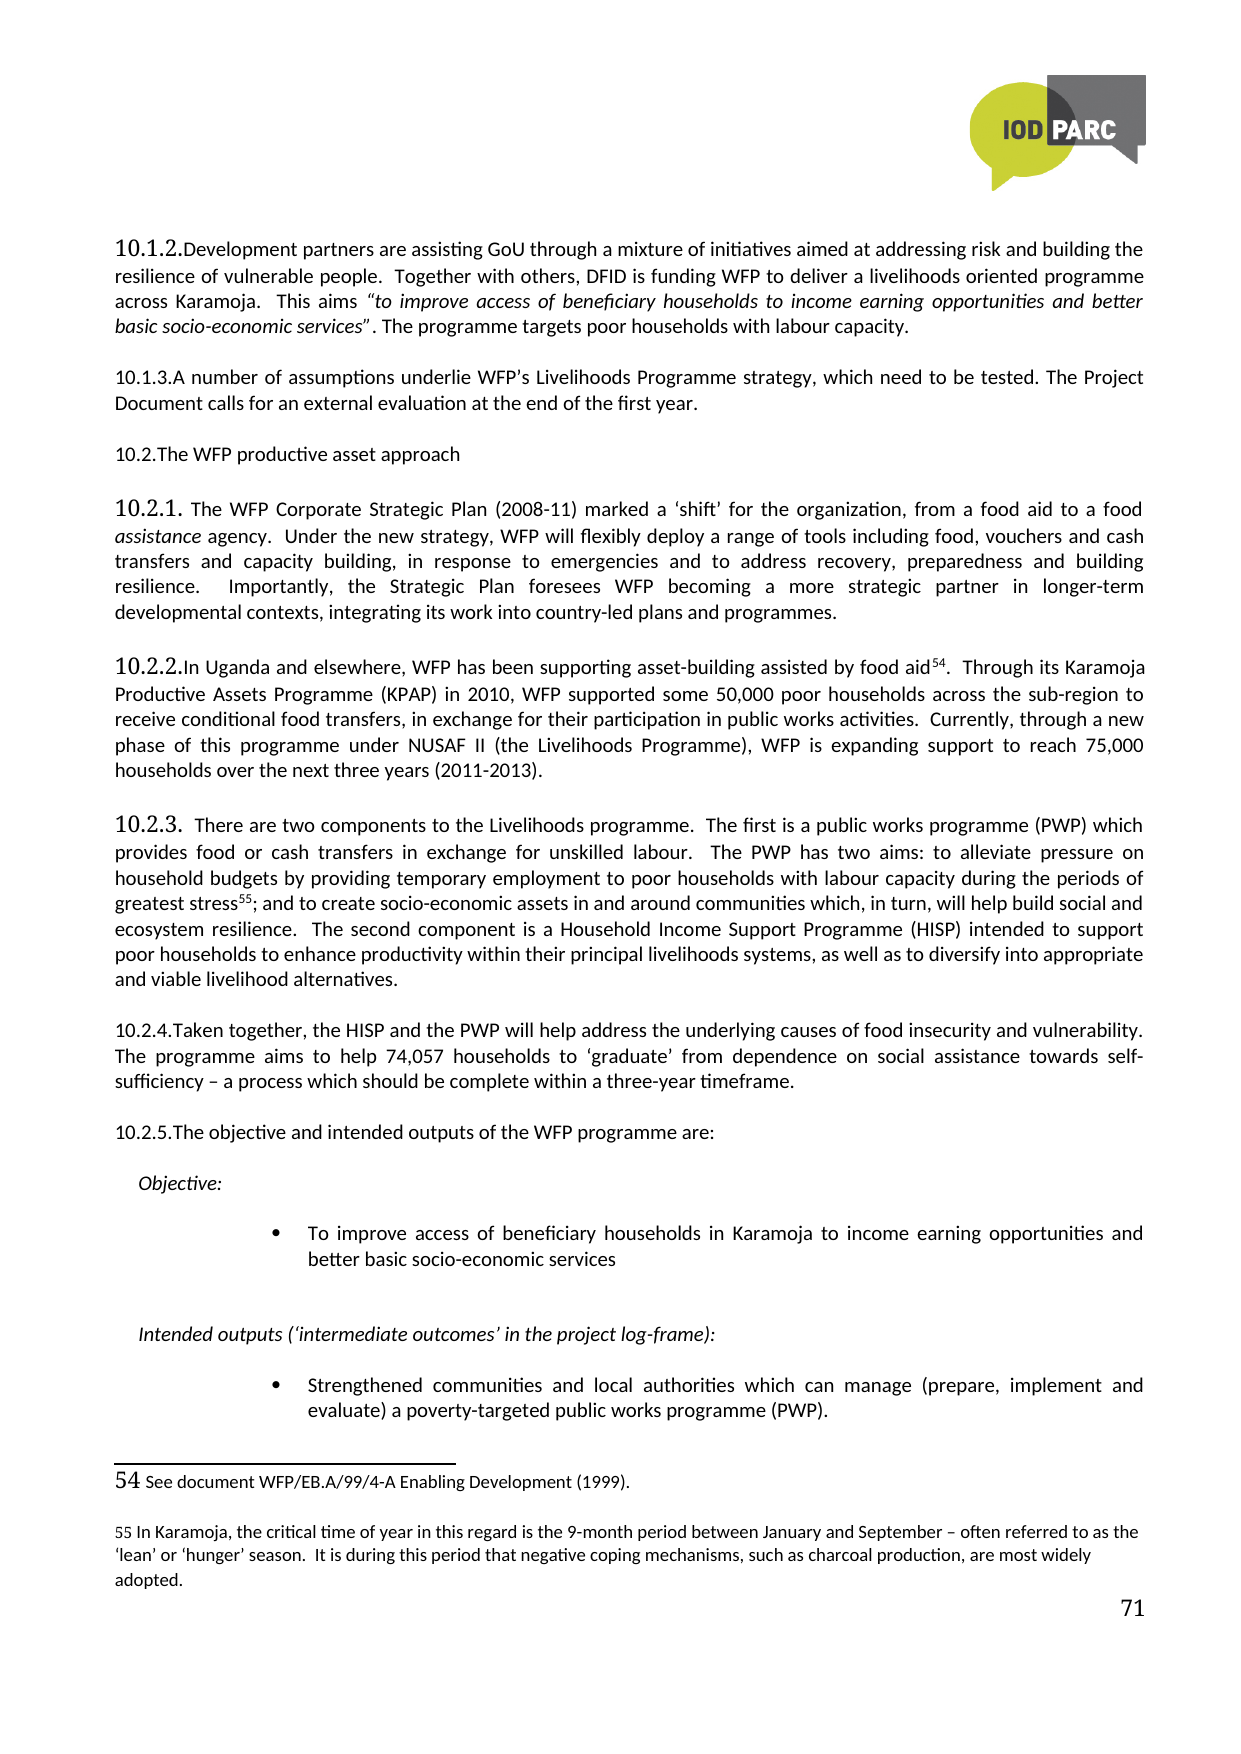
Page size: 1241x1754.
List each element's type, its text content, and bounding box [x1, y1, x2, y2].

list A number of assumptions underlie WFP’s Livelihoods Programme strategy, which need to be tested. The Project Document calls for an external evaluation at the end of the first year. [114, 364, 1146, 415]
list Development partners are assisting GoU through a mixture of initiatives aimed at addressing risk and building the resilience of vulnerable people. Together with others, DFID is funding WFP to deliver a livelihoods oriented programme across Karamoja. This aims “to improve access of beneficiary households to income earning opportunities and better basic socio-economic services”. The programme targets poor households with labour capacity. [114, 232, 1146, 339]
list To improve access of beneficiary households in Karamoja to income earning opportunities and better basic socio-economic services [272, 1220, 1146, 1271]
list See document WFP/EB.A/99/4-A Enabling Development (1999). [114, 1464, 1146, 1495]
text Objective: [138, 1170, 1146, 1195]
list The WFP productive asset approach [114, 441, 1146, 466]
list Strengthened communities and local authorities which can manage (prepare, implement and evaluate) a poverty-targeted public works programme (PWP). [272, 1372, 1146, 1423]
list In Uganda and elsewhere, WFP has been supporting asset-building assisted by food aid. Through its Karamoja Productive Assets Programme (KPAP) in 2010, WFP supported some 50,000 poor households across the sub-region to receive conditional food transfers, in exchange for their participation in public works activities. Currently, through a new phase of this programme under NUSAF II (the Livelihoods Programme), WFP is expanding support to reach 75,000 households over the next three years (2011-2013). [114, 650, 1146, 783]
list The objective and intended outputs of the WFP programme are: [114, 1119, 1146, 1144]
list In Karamoja, the critical time of year in this regard is the 9-month period between January and September – often referred to as the ‘lean’ or ‘hunger’ season. It is during this period that negative coping mechanisms, such as charcoal production, are most widely adopted. [114, 1520, 1146, 1591]
list There are two components to the Livelihoods programme. The first is a public works programme (PWP) which provides food or cash transfers in exchange for unskilled labour. The PWP has two aims: to alleviate pressure on household budgets by providing temporary employment to poor households with labour capacity during the periods of greatest stress; and to create socio-economic assets in and around communities which, in turn, will help build social and ecosystem resilience. The second component is a Household Income Support Programme (HISP) intended to support poor households to enhance productivity within their principal livelihoods systems, as well as to diversify into appropriate and viable livelihood alternatives. [114, 808, 1146, 992]
text Intended outputs (‘intermediate outcomes’ in the project log-frame): [138, 1322, 1146, 1347]
list Taken together, the HISP and the PWP will help address the underlying causes of food insecurity and vulnerability. The programme aims to help 74,057 households to ‘graduate’ from dependence on social assistance towards self-sufficiency – a process which should be complete within a three-year timeframe. [114, 1017, 1146, 1094]
list The WFP Corporate Strategic Plan (2008-11) marked a ‘shift’ for the organization, from a food aid to a food assistance agency. Under the new strategy, WFP will flexibly deploy a range of tools including food, vouchers and cash transfers and capacity building, in response to emergencies and to address recovery, preparedness and building resilience. Importantly, the Strategic Plan foresees WFP becoming a more strategic partner in longer-term developmental contexts, integrating its work into country-led plans and programmes. [114, 492, 1146, 624]
